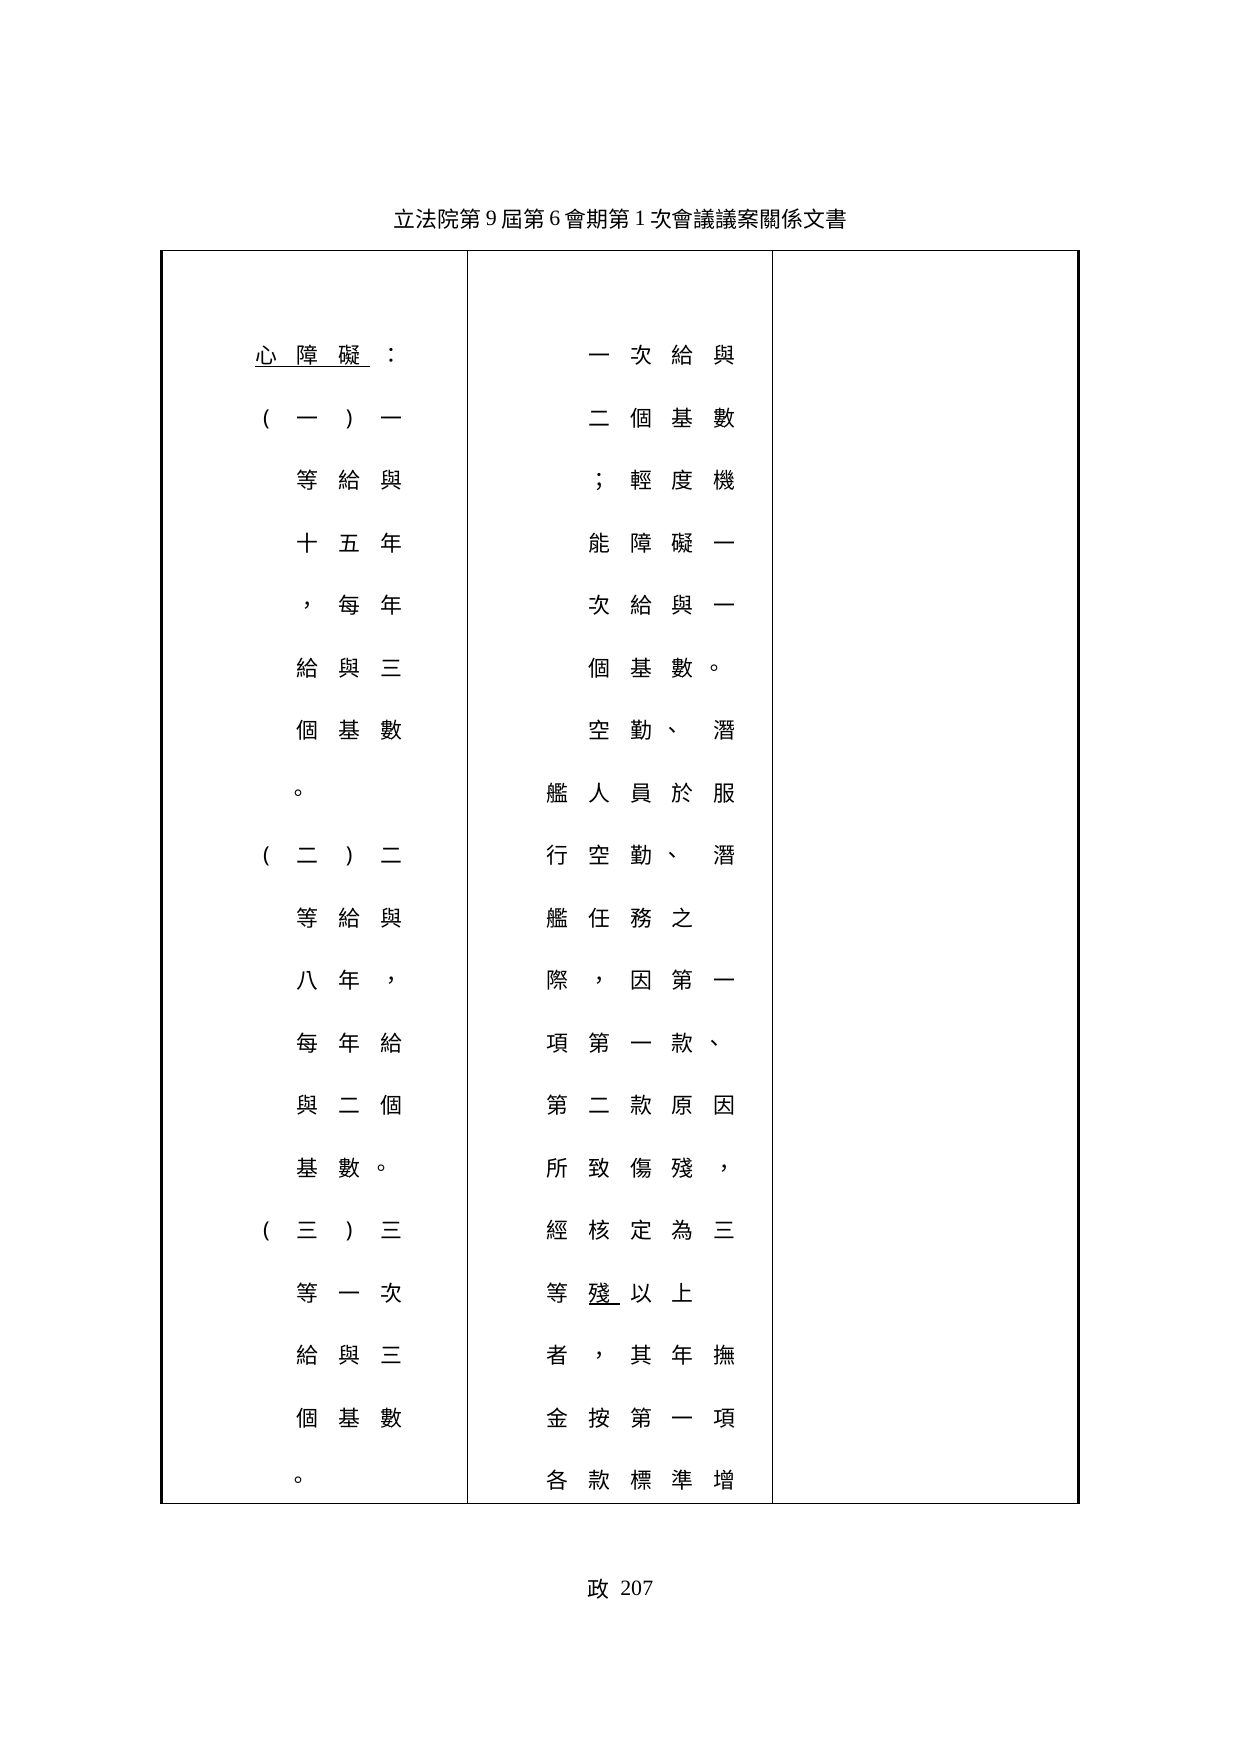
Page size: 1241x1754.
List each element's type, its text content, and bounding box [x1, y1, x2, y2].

table_cell [773, 251, 1077, 1503]
table_cell 一次給與二個基數；輕度機能障礙一次給與一個基數。 空勤、潛艦人員於服行空勤、潛艦任務之際，因第一項第一款、第二款原因所致傷殘，經核定為三等殘以上者，其年撫金按第一項各款標準增 [468, 251, 772, 1503]
table_cell 心障礙： (一)一等給與十五年，每年給與三個基數。 (二)二等給與八年，每年給與二個基數。 (三)三等一次給與三個基數。 [163, 251, 467, 1503]
